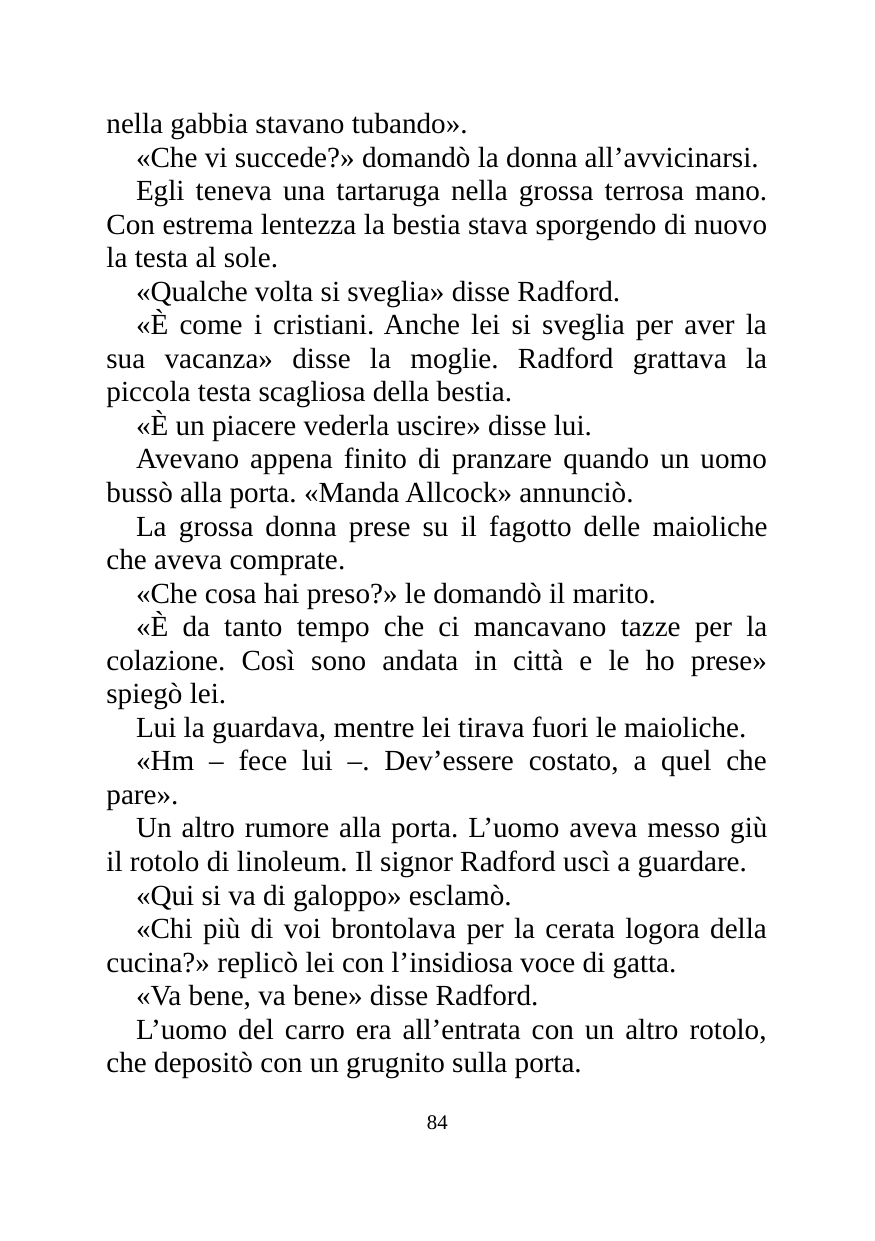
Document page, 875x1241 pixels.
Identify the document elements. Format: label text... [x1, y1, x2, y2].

text L’uomo del carro era all’entrata con un altro rotolo, che depositò con un grugnito sulla porta. [106, 1012, 768, 1079]
text «È da tanto tempo che ci mancavano tazze per la colazione. Così sono andata in città e le ho prese» spiegò lei. [106, 609, 768, 710]
text nella gabbia stavano tubando». [106, 106, 768, 140]
text «Che vi succede?» domandò la donna all’avvicinarsi. [106, 140, 768, 173]
text Un altro rumore alla porta. L’uomo aveva messo giù il rotolo di linoleum. Il signor Radford uscì a guardare. [106, 811, 768, 878]
text «Chi più di voi brontolava per la cerata logora della cucina?» replicò lei con l’insidiosa voce di gatta. [106, 911, 768, 978]
text La grossa donna prese su il fagotto delle maioliche che aveva comprate. [106, 509, 768, 576]
text «Hm – fece lui –. Dev’essere costato, a quel che pare». [106, 743, 768, 811]
text «Qui si va di galoppo» esclamò. [106, 878, 768, 911]
text «Va bene, va bene» disse Radford. [106, 978, 768, 1012]
text Egli teneva una tartaruga nella grossa terrosa mano. Con estrema lentezza la bestia stava sporgendo di nuovo la testa al sole. [106, 173, 768, 274]
text Lui la guardava, mentre lei tirava fuori le maioliche. [106, 710, 768, 743]
text «È come i cristiani. Anche lei si sveglia per aver la sua vacanza» disse la moglie. Radford grattava la piccola testa scagliosa della bestia. [106, 307, 768, 408]
text «Che cosa hai preso?» le domandò il marito. [106, 576, 768, 609]
text Avevano appena finito di pranzare quando un uomo bussò alla porta. «Manda Allcock» annunciò. [106, 442, 768, 509]
text «Qualche volta si sveglia» disse Radford. [106, 274, 768, 307]
text «È un piacere vederla uscire» disse lui. [106, 408, 768, 442]
